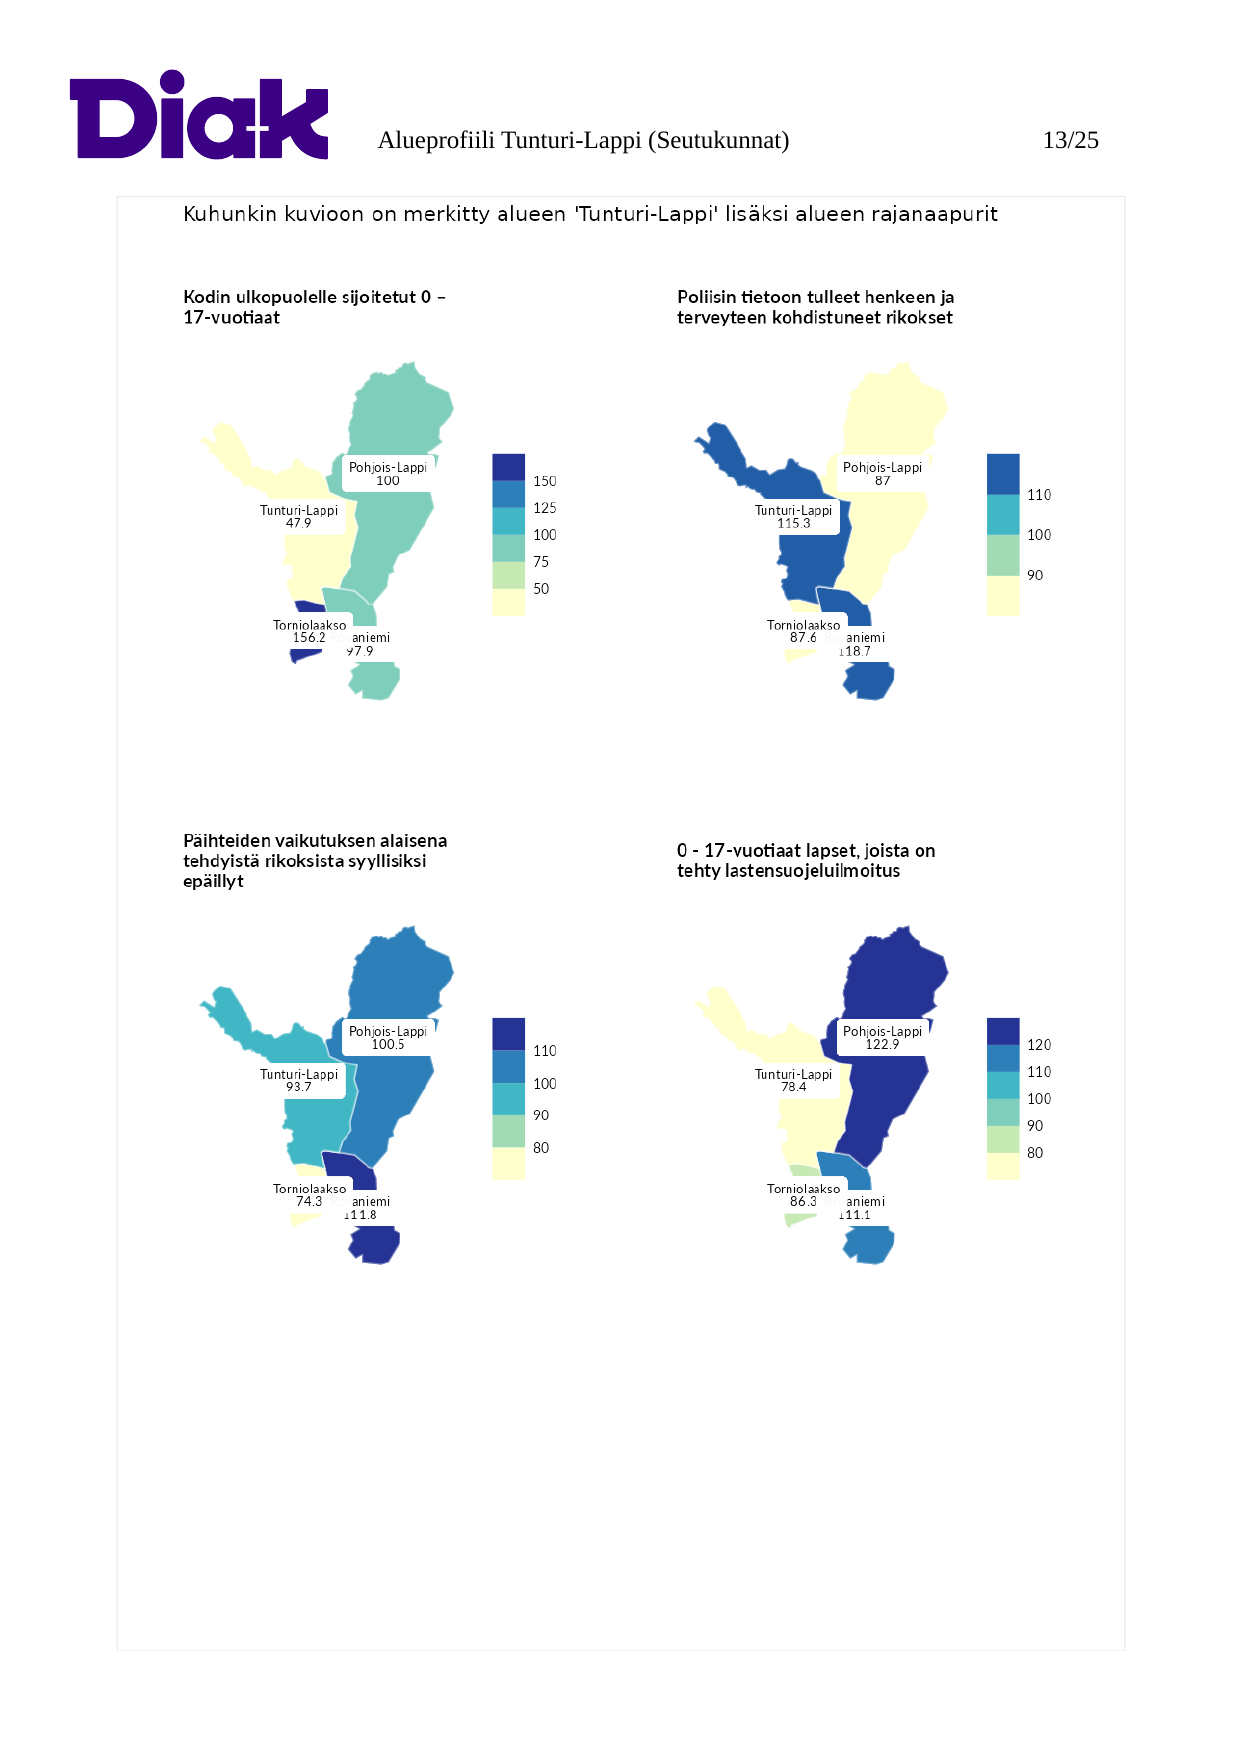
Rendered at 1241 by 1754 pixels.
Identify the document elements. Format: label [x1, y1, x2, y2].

picture [61, 196, 1179, 1651]
